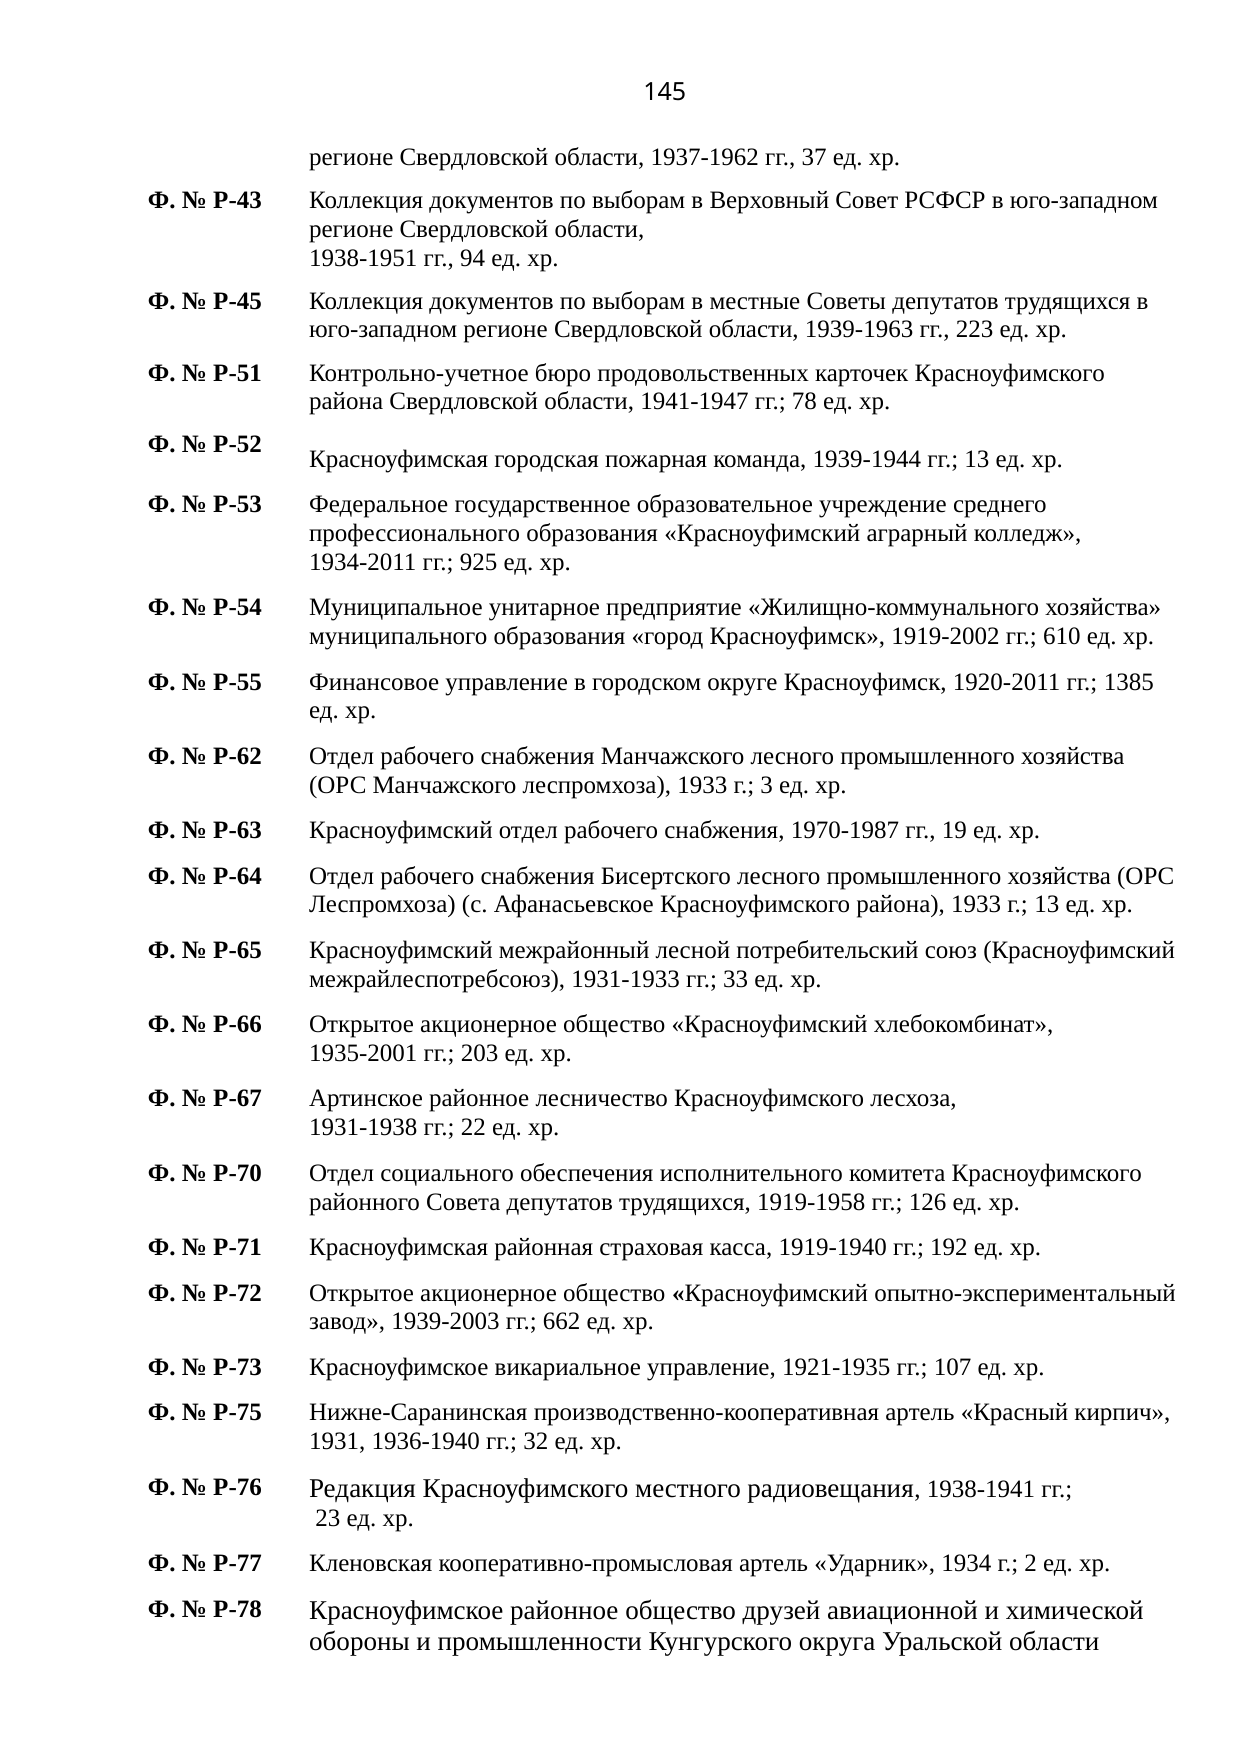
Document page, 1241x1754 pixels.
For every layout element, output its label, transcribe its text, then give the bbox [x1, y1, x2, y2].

table_cell Коллекция документов по выборам в местные Советы депутатов трудящихся в юго-западном регионе Свердловской области, 1939-1963 гг., 223 ед. хр. [298, 286, 1192, 358]
table_cell Ф. № Р-63 [136, 815, 298, 861]
table_cell Красноуфимское районное общество друзей авиационной и химической обороны и промышленности Кунгурского округа Уральской области [298, 1594, 1192, 1656]
table_cell Ф. № Р-62 [136, 741, 298, 815]
table_cell Ф. № Р-54 [136, 593, 298, 667]
table_cell Артинское районное лесничество Красноуфимского лесхоза, 1931-1938 гг.; 22 ед. хр. [298, 1084, 1192, 1158]
table_cell Красноуфимский межрайонный лесной потребительский союз (Красноуфимский межрайлеспотребсоюз), 1931-1933 гг.; 33 ед. хр. [298, 935, 1192, 1009]
table_cell Ф. № Р-43 [136, 185, 298, 286]
table_cell Красноуфимская городская пожарная команда, 1939-1944 гг.; 13 ед. хр. [298, 415, 1192, 489]
table_cell Ф. № Р-70 [136, 1158, 298, 1232]
table_cell Ф. № Р-77 [136, 1548, 298, 1594]
table_cell Кленовская кооперативно-промысловая артель «Ударник», 1934 г.; 2 ед. хр. [298, 1548, 1192, 1594]
table_cell Ф. № Р-52 [136, 415, 298, 489]
table_cell Открытое акционерное общество «Красноуфимский хлебокомбинат», 1935-2001 гг.; 203 ед. хр. [298, 1009, 1192, 1083]
table_cell Отдел рабочего снабжения Манчажского лесного промышленного хозяйства (ОРС Манчажского леспромхоза), 1933 г.; 3 ед. хр. [298, 741, 1192, 815]
table_cell Отдел социального обеспечения исполнительного комитета Красноуфимского районного Совета депутатов трудящихся, 1919-1958 гг.; 126 ед. хр. [298, 1158, 1192, 1232]
table_cell Федеральное государственное образовательное учреждение среднего профессионального образования «Красноуфимский аграрный колледж», 1934-2011 гг.; 925 ед. хр. [298, 489, 1192, 592]
table_cell Красноуфимское викариальное управление, 1921-1935 гг.; 107 ед. хр. [298, 1352, 1192, 1397]
table_cell Красноуфимская районная страховая касса, 1919-1940 гг.; 192 ед. хр. [298, 1232, 1192, 1278]
table_cell Ф. № Р-78 [136, 1594, 298, 1656]
table_cell Контрольно-учетное бюро продовольственных карточек Красноуфимского района Свердловской области, 1941-1947 гг.; 78 ед. хр. [298, 358, 1192, 415]
table_cell Ф. № Р-66 [136, 1009, 298, 1083]
table_cell Коллекция документов по выборам в Верховный Совет РСФСР в юго-западном регионе Свердловской области, 1938-1951 гг., 94 ед. хр. [298, 185, 1192, 286]
table_cell Красноуфимский отдел рабочего снабжения, 1970-1987 гг., 19 ед. хр. [298, 815, 1192, 861]
table_cell Нижне-Саранинская производственно-кооперативная артель «Красный кирпич», 1931, 1936-1940 гг.; 32 ед. хр. [298, 1398, 1192, 1472]
table_cell Муниципальное унитарное предприятие «Жилищно-коммунального хозяйства» муниципального образования «город Красноуфимск», 1919-2002 гг.; 610 ед. хр. [298, 593, 1192, 667]
table_cell Ф. № Р-64 [136, 861, 298, 935]
table_cell Финансовое управление в городском округе Красноуфимск, 1920-2011 гг.; 1385 ед. хр. [298, 667, 1192, 741]
table_cell Ф. № Р-65 [136, 935, 298, 1009]
table_cell Открытое акционерное общество «Красноуфимский опытно-экспериментальный завод», 1939-2003 гг.; 662 ед. хр. [298, 1278, 1192, 1352]
table_cell Ф. № Р-76 [136, 1472, 298, 1548]
table_cell Ф. № Р-75 [136, 1398, 298, 1472]
table_cell Ф. № Р-67 [136, 1084, 298, 1158]
table_cell Ф. № Р-55 [136, 667, 298, 741]
table_cell Ф. № Р-45 [136, 286, 298, 358]
table_cell Ф. № Р-73 [136, 1352, 298, 1397]
table_cell [136, 142, 298, 185]
table_cell Ф. № Р-72 [136, 1278, 298, 1352]
table_cell регионе Свердловской области, 1937-1962 гг., 37 ед. хр. [298, 142, 1192, 185]
table_cell Ф. № Р-71 [136, 1232, 298, 1278]
table_cell Редакция Красноуфимского местного радиовещания, 1938-1941 гг.; 23 ед. хр. [298, 1472, 1192, 1548]
table_cell Отдел рабочего снабжения Бисертского лесного промышленного хозяйства (ОРС Леспромхоза) (с. Афанасьевское Красноуфимского района), 1933 г.; 13 ед. хр. [298, 861, 1192, 935]
table_cell Ф. № Р-51 [136, 358, 298, 415]
table_cell Ф. № Р-53 [136, 489, 298, 592]
